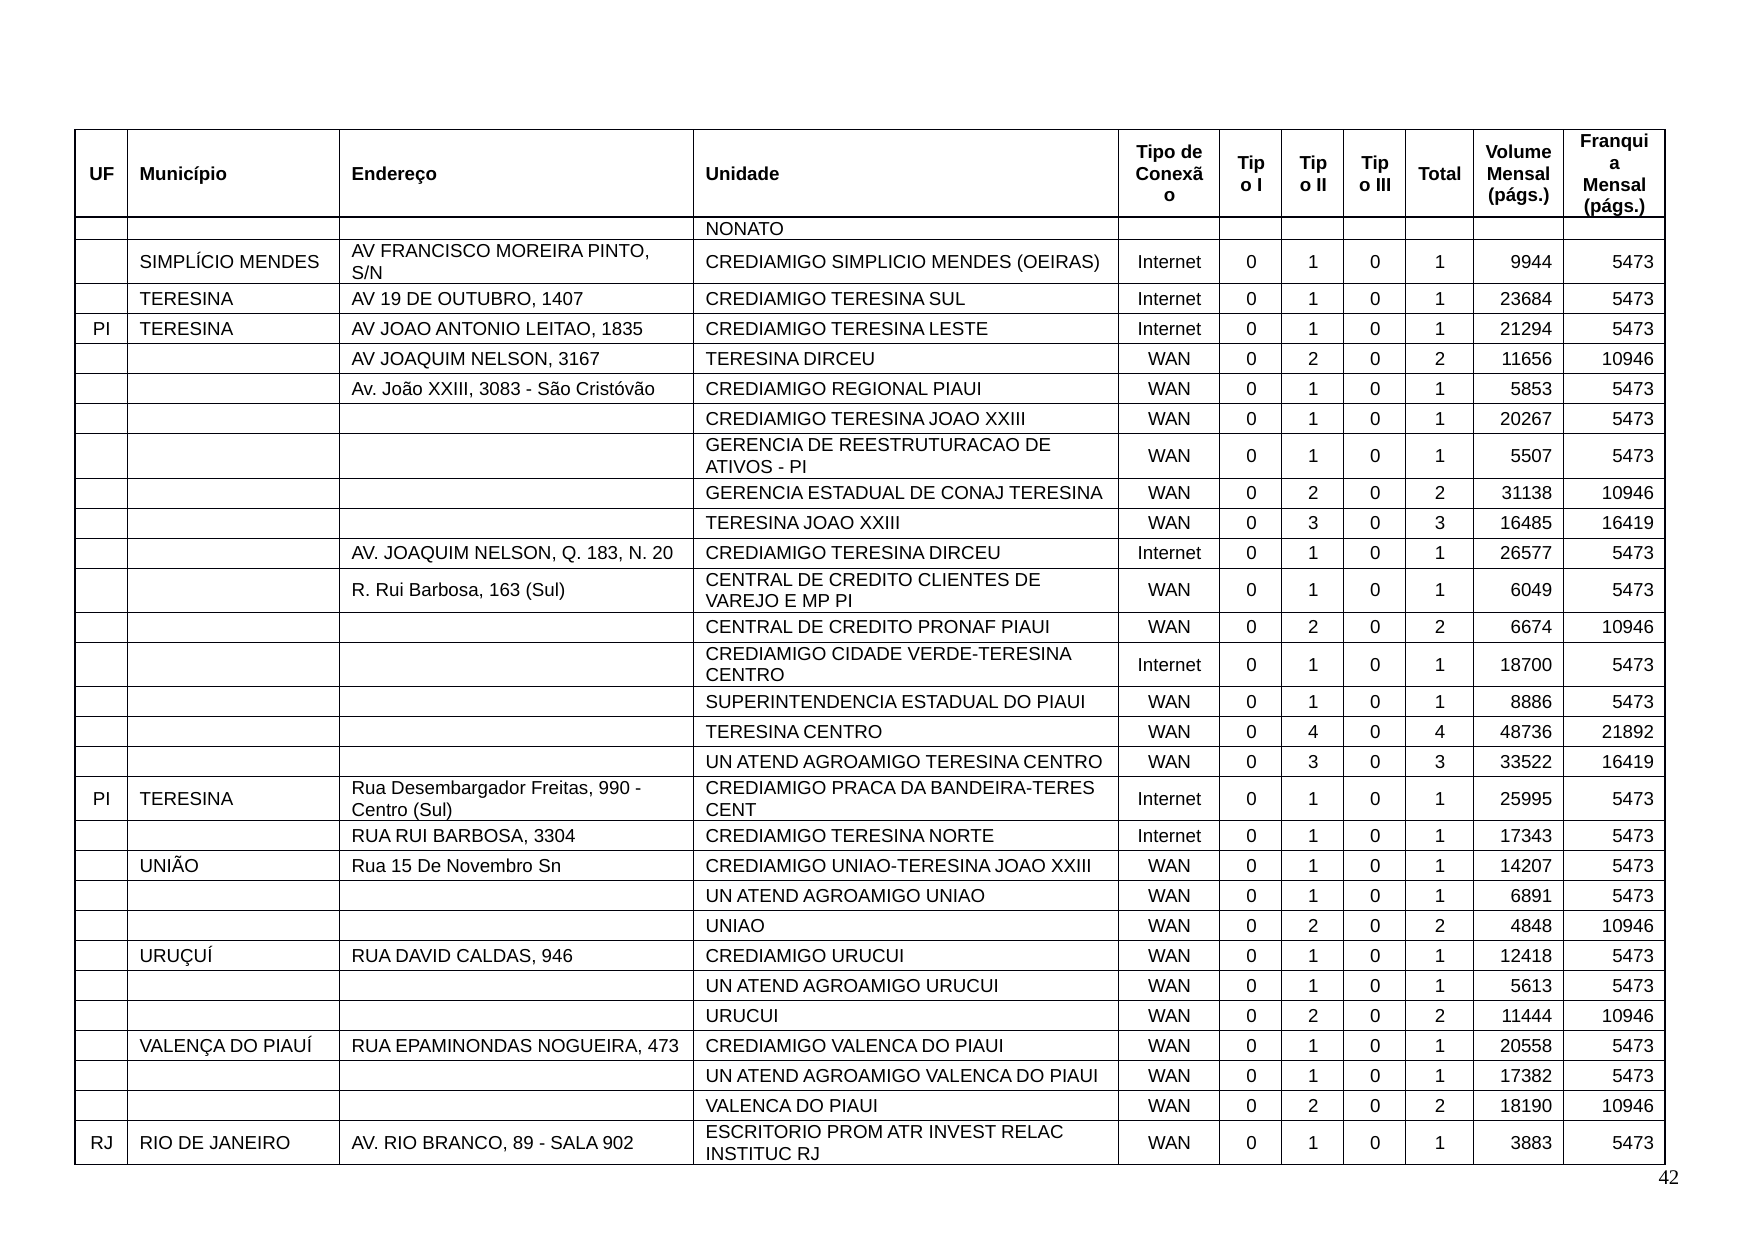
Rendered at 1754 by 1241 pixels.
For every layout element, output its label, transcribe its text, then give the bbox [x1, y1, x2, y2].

table_cell 16419 [1564, 747, 1664, 776]
table_cell 4848 [1474, 911, 1563, 940]
table_cell [340, 613, 693, 642]
table_cell 1 [1282, 851, 1343, 880]
table_cell UNIAO [694, 911, 1118, 940]
table_cell 1 [1282, 284, 1343, 313]
table_cell URUÇUÍ [128, 941, 339, 970]
table_cell [1220, 218, 1281, 239]
table_cell 0 [1220, 1001, 1281, 1030]
table_cell 0 [1344, 1001, 1405, 1030]
table_cell 0 [1220, 941, 1281, 970]
table_cell WAN [1119, 1001, 1219, 1030]
table_cell WAN [1119, 881, 1219, 910]
table_cell 23684 [1474, 284, 1563, 313]
table_cell 2 [1282, 911, 1343, 940]
table_cell 16485 [1474, 509, 1563, 537]
table_cell 1 [1282, 569, 1343, 612]
table_cell [128, 821, 339, 850]
table_cell TERESINA JOAO XXIII [694, 509, 1118, 537]
table_cell 5473 [1564, 643, 1664, 686]
table_cell [1564, 218, 1664, 239]
table_cell VALENÇA DO PIAUÍ [128, 1031, 339, 1060]
table_cell 10946 [1564, 479, 1664, 507]
table_cell 1 [1406, 851, 1473, 880]
table_cell 1 [1282, 941, 1343, 970]
table_cell 0 [1344, 509, 1405, 537]
table_cell Internet [1119, 240, 1219, 283]
table_cell 5473 [1564, 284, 1664, 313]
table_cell 5473 [1564, 434, 1664, 477]
table_cell 1 [1282, 687, 1343, 716]
table_cell 1 [1406, 643, 1473, 686]
table_cell 18700 [1474, 643, 1563, 686]
table_cell 21892 [1564, 717, 1664, 746]
table_cell 5473 [1564, 404, 1664, 433]
table_cell 1 [1406, 1121, 1473, 1164]
table_cell SIMPLÍCIO MENDES [128, 240, 339, 283]
table_cell [340, 509, 693, 537]
table_cell [76, 941, 127, 970]
table_cell 6891 [1474, 881, 1563, 910]
table_cell 1 [1406, 821, 1473, 850]
table_cell 0 [1344, 434, 1405, 477]
table_cell [76, 717, 127, 746]
table_cell 1 [1406, 434, 1473, 477]
table_cell [340, 911, 693, 940]
table_cell [76, 479, 127, 507]
table_cell [76, 971, 127, 1000]
table_header Tipo I [1220, 130, 1281, 216]
table_cell 1 [1282, 777, 1343, 820]
table_cell 0 [1220, 1061, 1281, 1090]
table_cell 11444 [1474, 1001, 1563, 1030]
table_cell 3 [1406, 747, 1473, 776]
table_cell 1 [1282, 1031, 1343, 1060]
table_cell 0 [1220, 717, 1281, 746]
table_cell 18190 [1474, 1091, 1563, 1120]
table_cell [76, 747, 127, 776]
table_cell GERENCIA DE REESTRUTURACAO DE ATIVOS - PI [694, 434, 1118, 477]
table_header Município [128, 130, 339, 216]
table_cell Internet [1119, 777, 1219, 820]
table_cell 5853 [1474, 374, 1563, 403]
table_cell 0 [1344, 1121, 1405, 1164]
table_cell 1 [1282, 314, 1343, 343]
table_cell 0 [1344, 374, 1405, 403]
table_cell WAN [1119, 687, 1219, 716]
table_cell [340, 717, 693, 746]
table_cell [128, 971, 339, 1000]
table_cell 10946 [1564, 613, 1664, 642]
table_cell 10946 [1564, 344, 1664, 373]
table_cell PI [76, 314, 127, 343]
table_cell WAN [1119, 613, 1219, 642]
table_cell [76, 434, 127, 477]
table_cell TERESINA [128, 284, 339, 313]
table_cell 3883 [1474, 1121, 1563, 1164]
table_cell 5473 [1564, 941, 1664, 970]
table_cell WAN [1119, 509, 1219, 537]
table_cell [128, 1061, 339, 1090]
table_cell 0 [1344, 851, 1405, 880]
table_cell [128, 218, 339, 239]
table_cell [128, 479, 339, 507]
table_cell 0 [1220, 539, 1281, 567]
table_cell [128, 1091, 339, 1120]
table_cell [340, 643, 693, 686]
table_cell RUA DAVID CALDAS, 946 [340, 941, 693, 970]
table_cell WAN [1119, 404, 1219, 433]
table_cell 3 [1406, 509, 1473, 537]
table_header Volume Mensal (págs.) [1474, 130, 1563, 216]
table_cell 1 [1406, 971, 1473, 1000]
table_cell 1 [1282, 434, 1343, 477]
table_cell 0 [1344, 747, 1405, 776]
table_cell CREDIAMIGO TERESINA LESTE [694, 314, 1118, 343]
table_cell 2 [1406, 479, 1473, 507]
table_cell WAN [1119, 941, 1219, 970]
table_cell 0 [1344, 314, 1405, 343]
table_cell 0 [1220, 240, 1281, 283]
table_cell [340, 747, 693, 776]
table_cell AV. JOAQUIM NELSON, Q. 183, N. 20 [340, 539, 693, 567]
table_cell WAN [1119, 1031, 1219, 1060]
table_cell 26577 [1474, 539, 1563, 567]
table_cell [76, 284, 127, 313]
table_cell 0 [1220, 777, 1281, 820]
table_cell 0 [1344, 240, 1405, 283]
table_cell 2 [1282, 344, 1343, 373]
table_cell RJ [76, 1121, 127, 1164]
table_header Tipo II [1282, 130, 1343, 216]
table_cell 0 [1220, 971, 1281, 1000]
table_cell CREDIAMIGO TERESINA DIRCEU [694, 539, 1118, 567]
table_cell 1 [1406, 374, 1473, 403]
table_cell [128, 569, 339, 612]
table_cell UN ATEND AGROAMIGO VALENCA DO PIAUI [694, 1061, 1118, 1090]
table_cell 1 [1406, 404, 1473, 433]
table_cell CREDIAMIGO TERESINA NORTE [694, 821, 1118, 850]
table_cell [128, 344, 339, 373]
table_cell 4 [1406, 717, 1473, 746]
table_header Tipo III [1344, 130, 1405, 216]
table_cell 1 [1406, 1061, 1473, 1090]
table_cell [340, 1061, 693, 1090]
table_cell [76, 218, 127, 239]
table_cell AV 19 DE OUTUBRO, 1407 [340, 284, 693, 313]
table_cell 6049 [1474, 569, 1563, 612]
table_cell WAN [1119, 1121, 1219, 1164]
table_cell 3 [1282, 747, 1343, 776]
table_cell Internet [1119, 821, 1219, 850]
table_cell 1 [1282, 1061, 1343, 1090]
table_cell [128, 434, 339, 477]
table_cell 1 [1406, 1031, 1473, 1060]
table_cell 10946 [1564, 1001, 1664, 1030]
table_cell 0 [1344, 1031, 1405, 1060]
table_cell [76, 374, 127, 403]
table_cell TERESINA [128, 777, 339, 820]
table_cell 6674 [1474, 613, 1563, 642]
table_cell 14207 [1474, 851, 1563, 880]
table_cell 5473 [1564, 821, 1664, 850]
table_cell [76, 911, 127, 940]
table_cell 5473 [1564, 569, 1664, 612]
table_cell [340, 479, 693, 507]
table_cell [1119, 218, 1219, 239]
table_cell PI [76, 777, 127, 820]
table_cell CREDIAMIGO TERESINA JOAO XXIII [694, 404, 1118, 433]
table_cell [128, 374, 339, 403]
table_cell [76, 643, 127, 686]
table_cell SUPERINTENDENCIA ESTADUAL DO PIAUI [694, 687, 1118, 716]
table_cell [128, 643, 339, 686]
table_cell 11656 [1474, 344, 1563, 373]
table_cell 0 [1220, 404, 1281, 433]
table_cell [128, 881, 339, 910]
table_cell CREDIAMIGO REGIONAL PIAUI [694, 374, 1118, 403]
table_cell [76, 240, 127, 283]
table_cell R. Rui Barbosa, 163 (Sul) [340, 569, 693, 612]
table_cell 5473 [1564, 851, 1664, 880]
table_cell [1344, 218, 1405, 239]
table_cell 1 [1282, 643, 1343, 686]
table_cell 1 [1406, 881, 1473, 910]
table_cell CREDIAMIGO VALENCA DO PIAUI [694, 1031, 1118, 1060]
table_header Tipo de Conexão [1119, 130, 1219, 216]
table_cell 1 [1282, 240, 1343, 283]
table_cell 33522 [1474, 747, 1563, 776]
table_cell GERENCIA ESTADUAL DE CONAJ TERESINA [694, 479, 1118, 507]
table_cell [340, 971, 693, 1000]
table_cell 0 [1344, 971, 1405, 1000]
table_cell UN ATEND AGROAMIGO TERESINA CENTRO [694, 747, 1118, 776]
table_cell 2 [1406, 613, 1473, 642]
table_cell 1 [1282, 821, 1343, 850]
table_cell [340, 687, 693, 716]
table_cell AV. RIO BRANCO, 89 - SALA 902 [340, 1121, 693, 1164]
table_cell WAN [1119, 1091, 1219, 1120]
table_cell WAN [1119, 434, 1219, 477]
table_cell 0 [1344, 284, 1405, 313]
table_cell UN ATEND AGROAMIGO URUCUI [694, 971, 1118, 1000]
table_cell 2 [1282, 613, 1343, 642]
table_cell [76, 1091, 127, 1120]
table_cell 1 [1282, 404, 1343, 433]
table_cell CREDIAMIGO UNIAO-TERESINA JOAO XXIII [694, 851, 1118, 880]
table_cell AV FRANCISCO MOREIRA PINTO, S/N [340, 240, 693, 283]
table_cell WAN [1119, 717, 1219, 746]
table_cell [340, 218, 693, 239]
table_cell CREDIAMIGO TERESINA SUL [694, 284, 1118, 313]
table_cell 0 [1344, 717, 1405, 746]
table_cell Internet [1119, 539, 1219, 567]
table_cell 48736 [1474, 717, 1563, 746]
table_cell 1 [1406, 240, 1473, 283]
table_cell [76, 344, 127, 373]
table_cell CENTRAL DE CREDITO PRONAF PIAUI [694, 613, 1118, 642]
table_cell 0 [1344, 404, 1405, 433]
table_cell [76, 404, 127, 433]
table_cell AV JOAQUIM NELSON, 3167 [340, 344, 693, 373]
table_cell AV JOAO ANTONIO LEITAO, 1835 [340, 314, 693, 343]
table_cell 0 [1220, 284, 1281, 313]
table_cell 8886 [1474, 687, 1563, 716]
table_cell [76, 509, 127, 537]
table_cell 17343 [1474, 821, 1563, 850]
table_cell CREDIAMIGO CIDADE VERDE-TERESINA CENTRO [694, 643, 1118, 686]
table_cell [128, 1001, 339, 1030]
table_cell 0 [1220, 643, 1281, 686]
table_cell 5507 [1474, 434, 1563, 477]
table_cell 20267 [1474, 404, 1563, 433]
table_cell 1 [1282, 374, 1343, 403]
table_cell 0 [1344, 479, 1405, 507]
table_cell [76, 613, 127, 642]
table_cell 1 [1406, 314, 1473, 343]
table_cell URUCUI [694, 1001, 1118, 1030]
table_cell 2 [1282, 1001, 1343, 1030]
table_cell 1 [1282, 1121, 1343, 1164]
table_cell Av. João XXIII, 3083 - São Cristóvão [340, 374, 693, 403]
table_cell 2 [1406, 1091, 1473, 1120]
table_cell UN ATEND AGROAMIGO UNIAO [694, 881, 1118, 910]
table_cell 5473 [1564, 687, 1664, 716]
table_cell WAN [1119, 374, 1219, 403]
table_cell 21294 [1474, 314, 1563, 343]
table_cell WAN [1119, 569, 1219, 612]
table_cell 1 [1406, 569, 1473, 612]
table_cell [128, 539, 339, 567]
table_cell 1 [1282, 881, 1343, 910]
table_cell Internet [1119, 643, 1219, 686]
table_header Franquia Mensal (págs.) [1564, 130, 1664, 216]
table_cell 0 [1344, 613, 1405, 642]
table_cell 0 [1344, 1061, 1405, 1090]
table_cell Internet [1119, 284, 1219, 313]
table_cell [76, 851, 127, 880]
table_cell TERESINA CENTRO [694, 717, 1118, 746]
table_cell 0 [1220, 911, 1281, 940]
table_cell 0 [1220, 747, 1281, 776]
table_cell TERESINA DIRCEU [694, 344, 1118, 373]
table_cell 10946 [1564, 911, 1664, 940]
table_cell 0 [1344, 941, 1405, 970]
table_cell [340, 404, 693, 433]
table_cell [76, 1031, 127, 1060]
table_cell 0 [1220, 479, 1281, 507]
table_cell 10946 [1564, 1091, 1664, 1120]
table_cell 0 [1220, 613, 1281, 642]
table_cell 0 [1344, 881, 1405, 910]
table_cell [340, 1091, 693, 1120]
table_cell 0 [1220, 821, 1281, 850]
table_cell 16419 [1564, 509, 1664, 537]
table_cell 2 [1406, 1001, 1473, 1030]
table_cell 0 [1220, 1091, 1281, 1120]
table_header Total [1406, 130, 1473, 216]
table_cell WAN [1119, 747, 1219, 776]
table_cell 2 [1282, 479, 1343, 507]
table_cell [76, 881, 127, 910]
table_cell [76, 821, 127, 850]
table_cell [340, 434, 693, 477]
table_cell 0 [1220, 1031, 1281, 1060]
table_header Endereço [340, 130, 693, 216]
table_cell 0 [1220, 434, 1281, 477]
table_cell 0 [1220, 851, 1281, 880]
table_cell 0 [1344, 643, 1405, 686]
table_cell WAN [1119, 851, 1219, 880]
table_cell 1 [1406, 687, 1473, 716]
table_cell [1474, 218, 1563, 239]
table_cell CREDIAMIGO URUCUI [694, 941, 1118, 970]
table_cell ESCRITORIO PROM ATR INVEST RELAC INSTITUC RJ [694, 1121, 1118, 1164]
table_cell RUA RUI BARBOSA, 3304 [340, 821, 693, 850]
table_cell 2 [1406, 344, 1473, 373]
table_cell [1406, 218, 1473, 239]
table_cell [128, 687, 339, 716]
table_cell 0 [1344, 539, 1405, 567]
table_cell 0 [1344, 821, 1405, 850]
table_cell [128, 911, 339, 940]
table_cell [76, 1061, 127, 1090]
table_cell 0 [1344, 911, 1405, 940]
table_cell WAN [1119, 1061, 1219, 1090]
table_cell [128, 404, 339, 433]
table_cell TERESINA [128, 314, 339, 343]
table_cell UNIÃO [128, 851, 339, 880]
table_header Unidade [694, 130, 1118, 216]
table_cell 0 [1220, 509, 1281, 537]
table_cell [340, 1001, 693, 1030]
table_cell 5473 [1564, 1061, 1664, 1090]
table_cell 5473 [1564, 539, 1664, 567]
table_cell 5473 [1564, 1031, 1664, 1060]
table_cell RIO DE JANEIRO [128, 1121, 339, 1164]
table_cell 5473 [1564, 374, 1664, 403]
table_cell 2 [1282, 1091, 1343, 1120]
table_cell 5473 [1564, 777, 1664, 820]
table_cell 0 [1220, 569, 1281, 612]
table_cell 12418 [1474, 941, 1563, 970]
table_cell 25995 [1474, 777, 1563, 820]
table_cell 0 [1344, 777, 1405, 820]
table_cell 0 [1220, 687, 1281, 716]
table_cell Rua Desembargador Freitas, 990 - Centro (Sul) [340, 777, 693, 820]
table_cell WAN [1119, 344, 1219, 373]
table_cell 9944 [1474, 240, 1563, 283]
table_cell [1282, 218, 1343, 239]
table_cell 1 [1406, 539, 1473, 567]
table_cell [128, 747, 339, 776]
table_cell 2 [1406, 911, 1473, 940]
table_cell [340, 881, 693, 910]
table_cell 1 [1406, 777, 1473, 820]
table_cell 5473 [1564, 240, 1664, 283]
table_cell [76, 569, 127, 612]
table_cell 5473 [1564, 971, 1664, 1000]
table_cell 1 [1282, 539, 1343, 567]
table_cell Rua 15 De Novembro Sn [340, 851, 693, 880]
table_cell 0 [1344, 1091, 1405, 1120]
table_cell 0 [1344, 569, 1405, 612]
table_cell 0 [1220, 1121, 1281, 1164]
table_cell 0 [1220, 374, 1281, 403]
table_cell WAN [1119, 971, 1219, 1000]
table_cell [76, 1001, 127, 1030]
table_cell 0 [1220, 344, 1281, 373]
table_cell [76, 539, 127, 567]
table_cell NONATO [694, 218, 1118, 239]
table_cell 5473 [1564, 1121, 1664, 1164]
table_header UF [76, 130, 127, 216]
table_cell 1 [1282, 971, 1343, 1000]
table_cell WAN [1119, 911, 1219, 940]
table_cell 3 [1282, 509, 1343, 537]
table_cell 0 [1220, 314, 1281, 343]
table_cell 0 [1344, 687, 1405, 716]
table_cell VALENCA DO PIAUI [694, 1091, 1118, 1120]
table_cell [76, 687, 127, 716]
table_cell 5473 [1564, 881, 1664, 910]
table_cell Internet [1119, 314, 1219, 343]
table_cell 5613 [1474, 971, 1563, 1000]
table_cell 5473 [1564, 314, 1664, 343]
table_cell RUA EPAMINONDAS NOGUEIRA, 473 [340, 1031, 693, 1060]
table_cell CENTRAL DE CREDITO CLIENTES DE VAREJO E MP PI [694, 569, 1118, 612]
table_cell 0 [1344, 344, 1405, 373]
table_cell 20558 [1474, 1031, 1563, 1060]
table_cell CREDIAMIGO PRACA DA BANDEIRA-TERES CENT [694, 777, 1118, 820]
table_cell CREDIAMIGO SIMPLICIO MENDES (OEIRAS) [694, 240, 1118, 283]
table_cell 1 [1406, 941, 1473, 970]
table_cell 4 [1282, 717, 1343, 746]
table_cell [128, 717, 339, 746]
table_cell [128, 509, 339, 537]
table_cell [128, 613, 339, 642]
table_cell 17382 [1474, 1061, 1563, 1090]
table_cell 0 [1220, 881, 1281, 910]
table_cell WAN [1119, 479, 1219, 507]
table_cell 31138 [1474, 479, 1563, 507]
table_cell 1 [1406, 284, 1473, 313]
